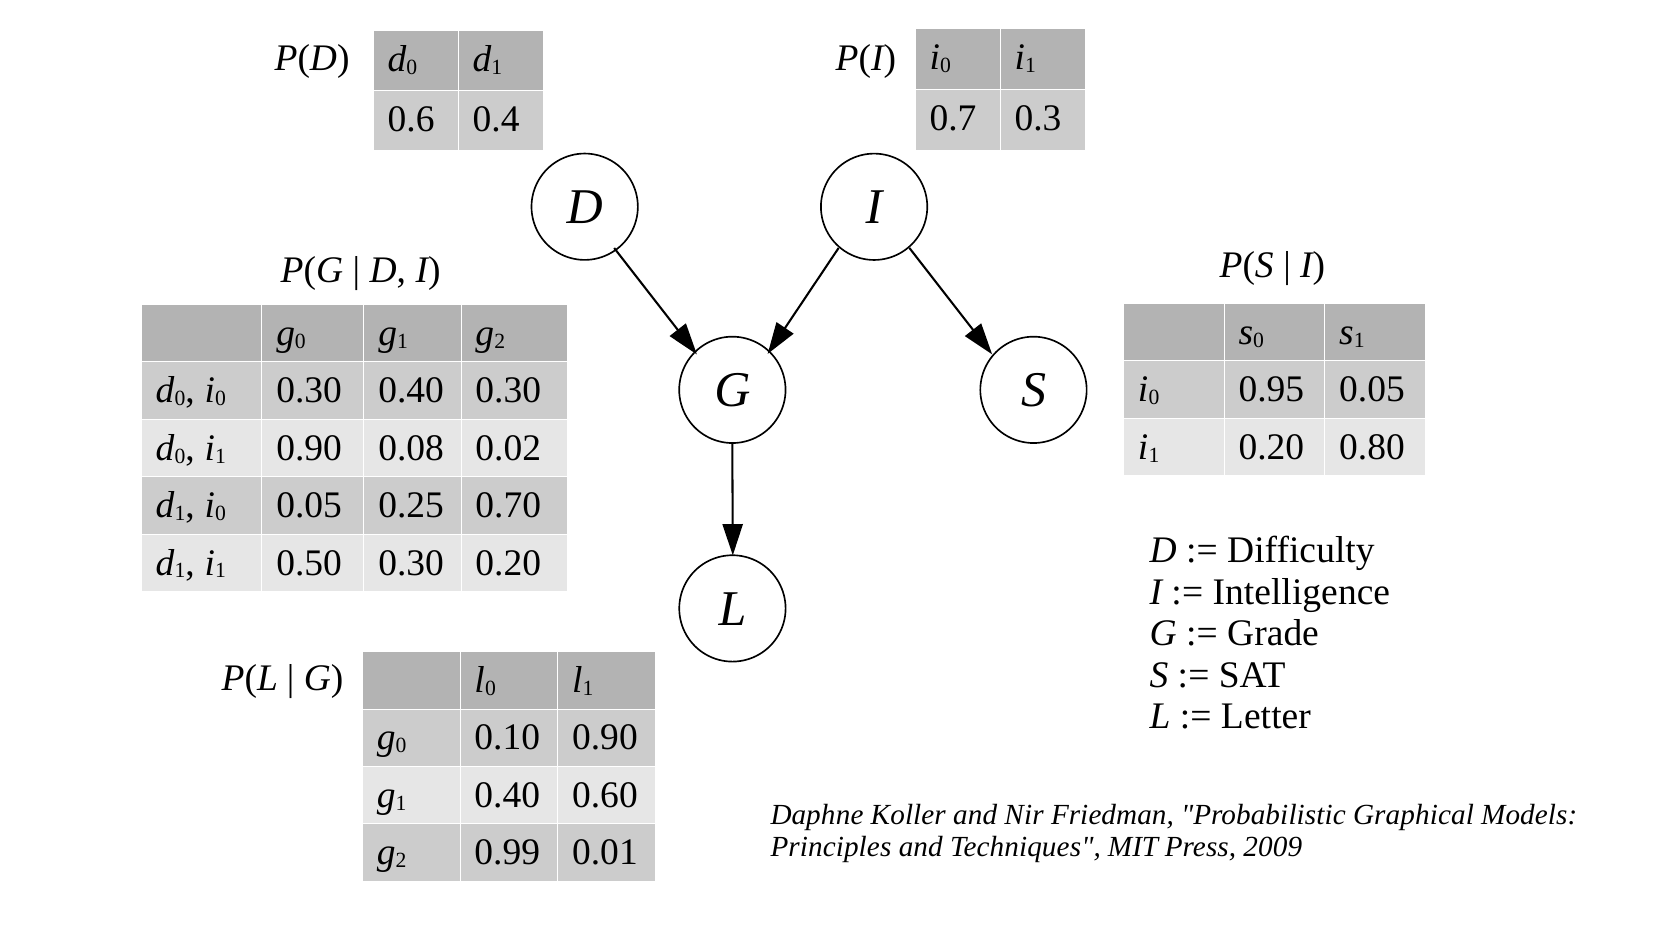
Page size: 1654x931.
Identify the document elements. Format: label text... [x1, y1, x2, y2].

text_box D := Difficulty I := Intelligence G := Grade S := SAT L := Letter [1134, 521, 1418, 745]
table_cell 0.20 [462, 535, 567, 591]
table_cell 0.30 [364, 535, 461, 591]
table_header g2 [462, 305, 567, 361]
text_box Daphne Koller and Nir Friedman, "Probabilistic Graphical Models: Principles and Techniques", MIT Press, 2009 [755, 791, 1594, 871]
text_box S [980, 336, 1087, 444]
text_box D [531, 153, 638, 260]
table_cell 0.30 [462, 362, 567, 419]
table_cell d0, i1 [142, 420, 261, 476]
table_cell 0.80 [1325, 419, 1425, 475]
table_cell g2 [363, 824, 460, 881]
table_cell 0.40 [461, 767, 557, 823]
table_cell 0.50 [262, 535, 363, 591]
table_header s1 [1325, 304, 1425, 360]
table_cell 0.10 [461, 710, 557, 766]
text_box L [679, 555, 786, 662]
table_cell 0.05 [1325, 361, 1425, 418]
table_cell d1, i0 [142, 477, 261, 534]
table_header s0 [1225, 304, 1324, 360]
table_cell 0.40 [364, 362, 461, 419]
table_cell i0 [1124, 361, 1224, 418]
table_cell 0.01 [558, 824, 655, 881]
table_cell d1, i1 [142, 535, 261, 591]
table_header g1 [364, 305, 461, 361]
table_cell i1 [1124, 419, 1224, 475]
text_box P(I) [820, 29, 912, 86]
table_cell 0.4 [459, 91, 543, 150]
table_header i1 [1001, 29, 1085, 89]
table_cell 0.20 [1225, 419, 1324, 475]
text_box P(L | G) [206, 649, 359, 709]
table_cell 0.02 [462, 420, 567, 476]
table_cell 0.90 [558, 710, 655, 766]
table_header d1 [459, 31, 543, 90]
text_box P(S | I) [1204, 236, 1347, 296]
table_cell 0.6 [374, 91, 458, 150]
table_cell 0.7 [916, 90, 1000, 150]
table_header [363, 652, 460, 709]
table_header l1 [558, 652, 655, 709]
table_cell 0.08 [364, 420, 461, 476]
text_box P(D) [259, 29, 365, 86]
table_cell 0.30 [262, 362, 363, 419]
table_cell 0.70 [462, 477, 567, 534]
table_header [1124, 304, 1224, 360]
table_cell 0.95 [1225, 361, 1324, 418]
table_cell g0 [363, 710, 460, 766]
table_cell 0.25 [364, 477, 461, 534]
table_cell 0.3 [1001, 90, 1085, 150]
table_header i0 [916, 29, 1000, 89]
text_box G [679, 336, 786, 443]
table_cell g1 [363, 767, 460, 823]
table_header g0 [262, 305, 363, 361]
table_cell 0.90 [262, 420, 363, 476]
table_cell 0.99 [461, 824, 557, 881]
table_header [142, 305, 261, 361]
text_box P(G | D, I) [265, 242, 456, 302]
table_cell 0.05 [262, 477, 363, 534]
table_cell d0, i0 [142, 362, 261, 419]
table_header l0 [461, 652, 557, 709]
text_box I [820, 153, 928, 260]
table_cell 0.60 [558, 767, 655, 823]
table_header d0 [374, 31, 458, 90]
